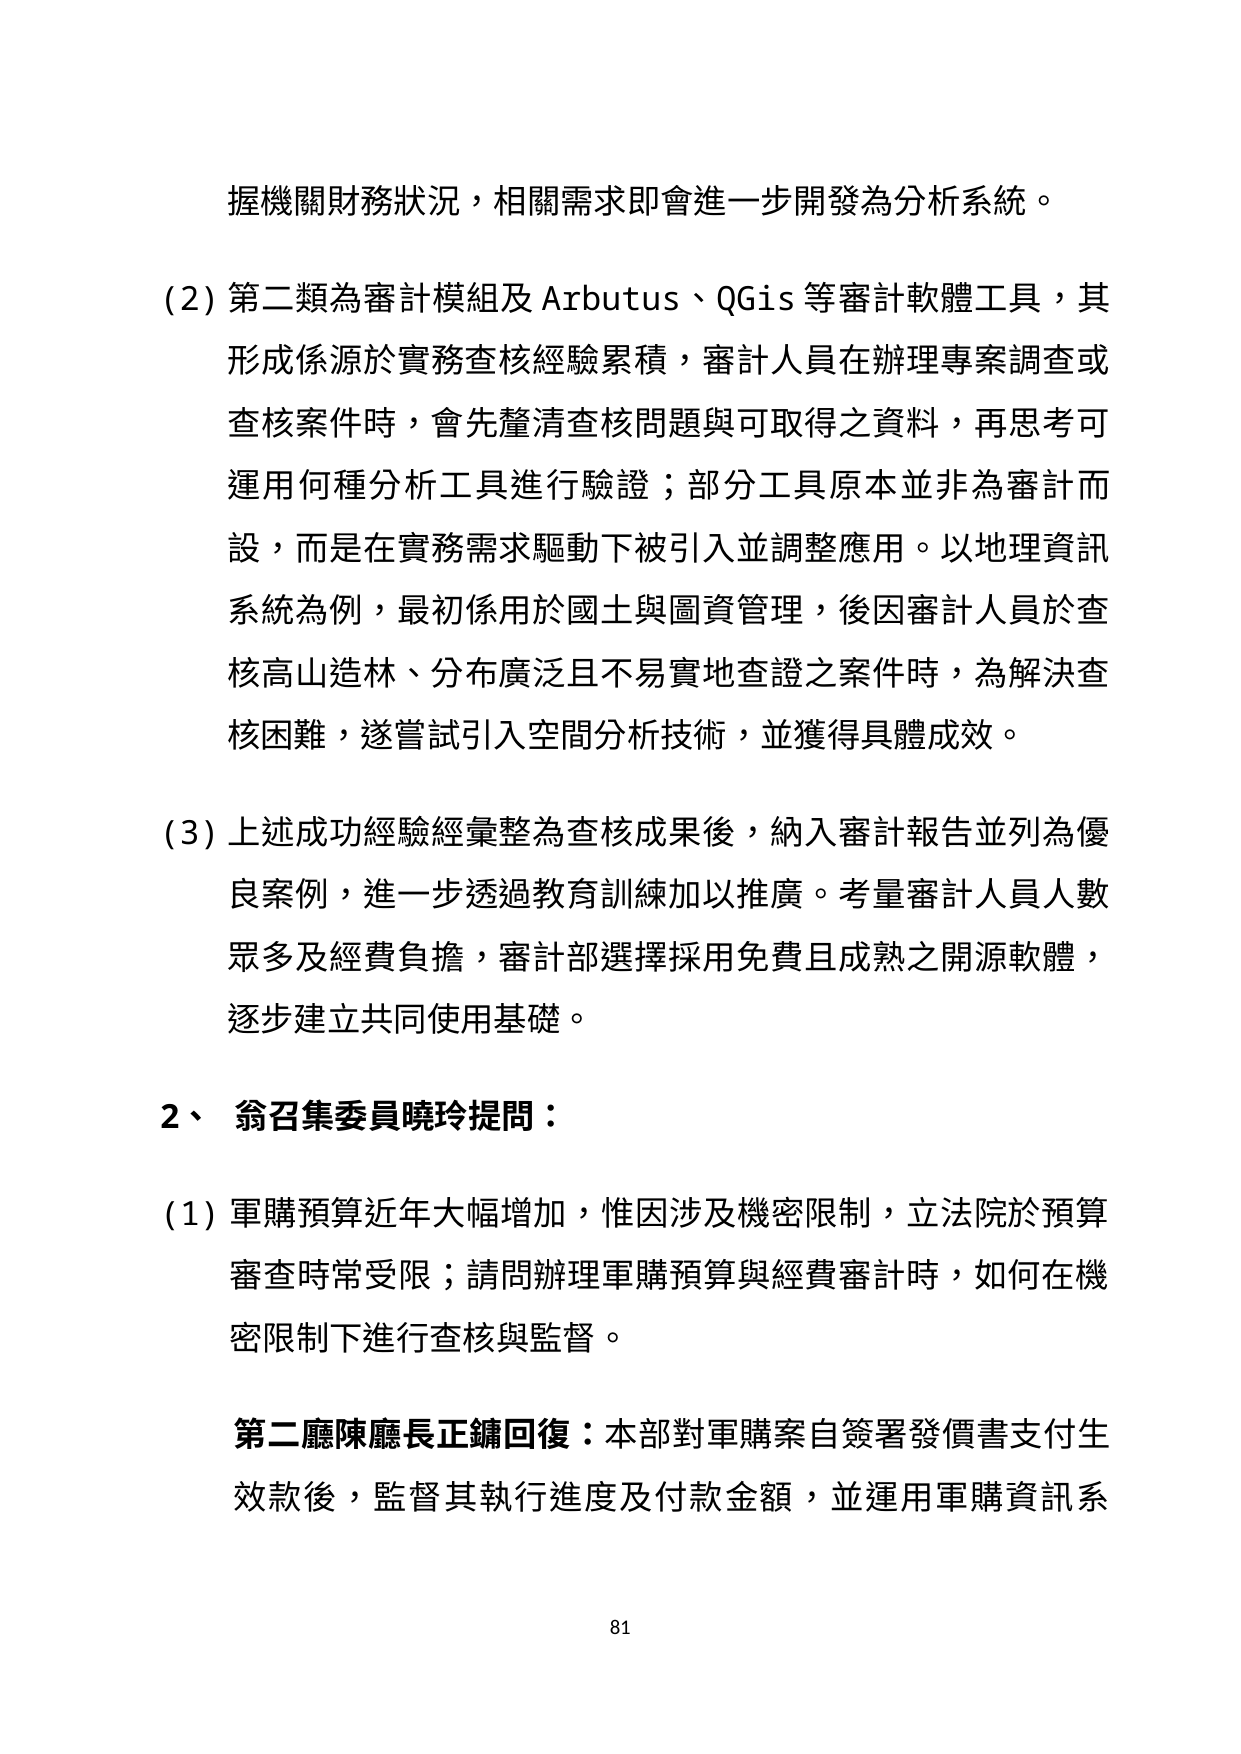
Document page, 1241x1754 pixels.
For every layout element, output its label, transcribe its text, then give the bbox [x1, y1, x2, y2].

list 上述成功經驗經彙整為查核成果後，納入審計報告並列為優良案例，進一步透過教育訓練加以推廣。考量審計人員人數眾多及經費負擔，審計部選擇採用免費且成熟之開源軟體，逐步建立共同使用基礎。 [159, 788, 1110, 1038]
list 第二類為審計模組及Arbutus、QGis等審計軟體工具，其形成係源於實務查核經驗累積，審計人員在辦理專案調查或查核案件時，會先釐清查核問題與可取得之資料，再思考可運用何種分析工具進行驗證；部分工具原本並非為審計而設，而是在實務需求驅動下被引入並調整應用。以地理資訊系統為例，最初係用於國土與圖資管理，後因審計人員於查核高山造林、分布廣泛且不易實地查證之案件時，為解決查核困難，遂嘗試引入空間分析技術，並獲得具體成效。 [159, 254, 1110, 754]
list 軍購預算近年大幅增加，惟因涉及機密限制，立法院於預算審查時常受限；請問辦理軍購預算與經費審計時，如何在機密限制下進行查核與監督。 [160, 1169, 1110, 1356]
list 握機關財務狀況，相關需求即會進一步開發為分析系統。 [159, 157, 1110, 220]
list 翁召集委員曉玲提問： [159, 1072, 1110, 1135]
text 第二廳陳廳長正鏞回復：本部對軍購案自簽署發價書支付生效款後，監督其執行進度及付款金額，並運用軍購資訊系 [233, 1391, 1110, 1516]
